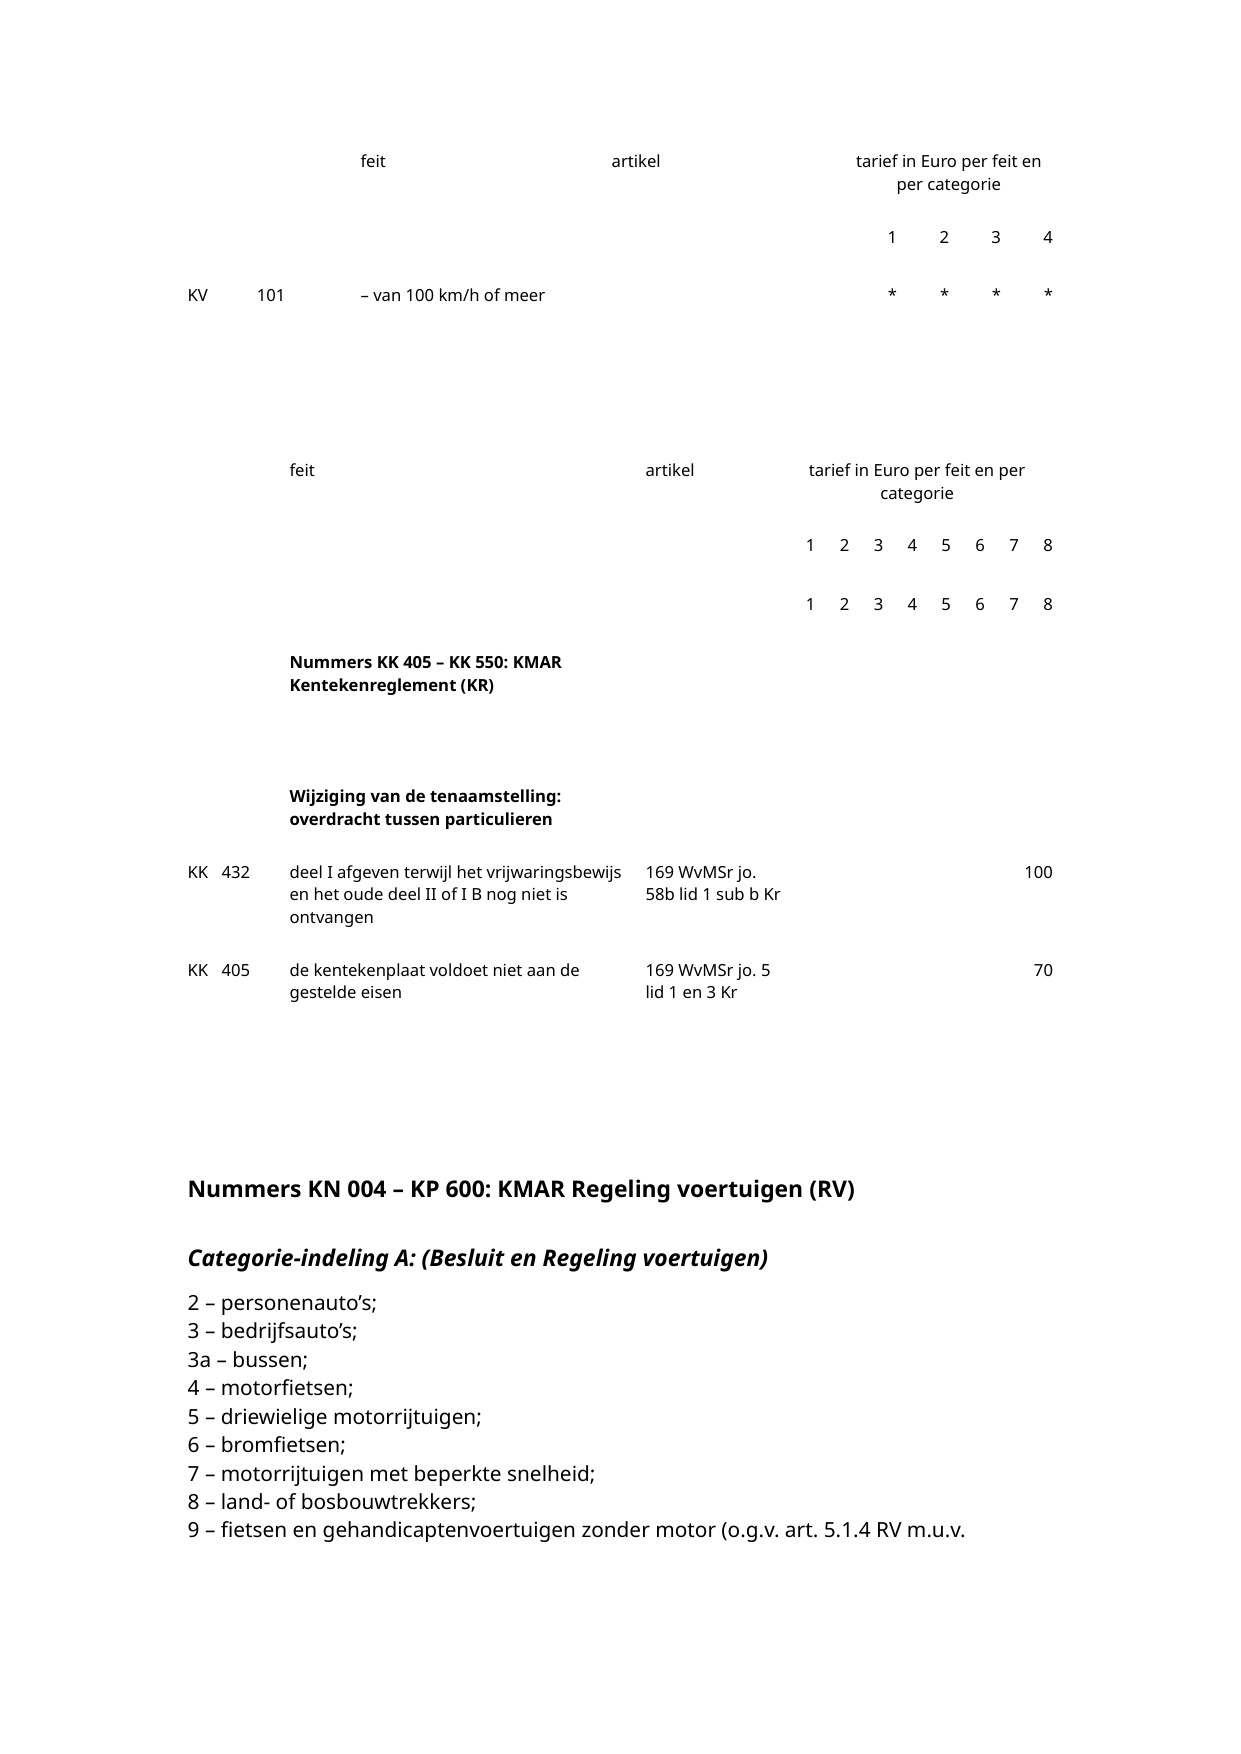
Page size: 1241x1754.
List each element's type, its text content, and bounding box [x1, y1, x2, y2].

table_cell [255, 1034, 289, 1092]
table_cell [645, 593, 781, 651]
table_cell deel I afgeven terwijl het vrijwaringsbewijs en het oude deel II of I B nog niet is ontvangen [289, 860, 645, 958]
table_cell [781, 1034, 815, 1092]
table_cell – van 100 km/h of meer [360, 284, 611, 342]
table_cell [188, 225, 257, 284]
table_cell [883, 958, 917, 1034]
table_cell [985, 958, 1019, 1034]
table_cell [883, 860, 917, 958]
table_header [255, 459, 289, 534]
text 5 – driewielige motorrijtuigen; [187, 1402, 1053, 1430]
table_cell [917, 726, 951, 785]
table_cell [221, 651, 255, 726]
table_header [188, 459, 221, 534]
table_cell [221, 534, 255, 592]
table_cell [289, 1034, 645, 1092]
table_header [221, 459, 255, 534]
table_cell [917, 785, 951, 860]
table_cell [849, 958, 883, 1034]
table_cell 2 [897, 225, 949, 284]
table_cell KV [188, 284, 257, 342]
table_cell [188, 785, 221, 860]
text 8 – land- of bosbouwtrekkers; [187, 1487, 1053, 1516]
table_header [257, 150, 326, 225]
table_cell KK [188, 958, 221, 1034]
table_cell [815, 726, 849, 785]
table_cell [849, 785, 883, 860]
table_cell [188, 726, 221, 785]
table_cell [849, 1034, 883, 1092]
table_cell [985, 726, 1019, 785]
table_cell KK [188, 860, 221, 958]
table_cell [326, 284, 360, 342]
table_cell [611, 284, 845, 342]
table_cell [781, 860, 815, 958]
table_cell 5 [917, 593, 951, 651]
table_header [326, 150, 360, 225]
table_cell [221, 785, 255, 860]
table_cell [951, 860, 985, 958]
table_cell [781, 726, 815, 785]
table_cell [917, 1034, 951, 1092]
text 2 – personenauto’s; [187, 1288, 1053, 1317]
table_cell [255, 958, 289, 1034]
table_cell [1019, 1034, 1053, 1092]
table_cell 1 [845, 225, 897, 284]
table_cell [645, 726, 781, 785]
table_cell [611, 225, 845, 284]
table_header feit [289, 459, 645, 534]
table_cell Nummers KK 405 – KK 550: KMAR Kentekenreglement (KR) [289, 651, 645, 726]
table_cell [326, 225, 360, 284]
table_header tarief in Euro per feit en per categorie [781, 459, 1053, 534]
table_cell [1019, 651, 1053, 726]
table_cell [289, 534, 645, 592]
table_cell [815, 958, 849, 1034]
table_cell [917, 860, 951, 958]
table_cell [985, 860, 1019, 958]
table_header artikel [645, 459, 781, 534]
table_cell [255, 651, 289, 726]
text 4 – motorfietsen; [187, 1373, 1053, 1402]
table_cell [781, 785, 815, 860]
table_cell * [1001, 284, 1053, 342]
table_cell [188, 651, 221, 726]
text 3 – bedrijfsauto’s; [187, 1317, 1053, 1345]
table_cell 100 [1019, 860, 1053, 958]
table_cell [221, 726, 255, 785]
table_cell [815, 860, 849, 958]
table_cell * [949, 284, 1001, 342]
table_cell [883, 785, 917, 860]
table_cell 169 WvMSr jo. 5 lid 1 en 3 Kr [645, 958, 781, 1034]
table_cell [917, 958, 951, 1034]
text 3a – bussen; [187, 1345, 1053, 1373]
table_cell 1 [781, 593, 815, 651]
table_cell 4 [1001, 225, 1053, 284]
table_cell 169 WvMSr jo. 58b lid 1 sub b Kr [645, 860, 781, 958]
table_cell [257, 225, 326, 284]
table_cell [849, 651, 883, 726]
table_cell [645, 534, 781, 592]
table_cell [815, 785, 849, 860]
table_header tarief in Euro per feit en per categorie [845, 150, 1053, 225]
table_cell [883, 651, 917, 726]
table_cell [883, 726, 917, 785]
table_cell [849, 726, 883, 785]
table_cell [221, 593, 255, 651]
table_cell [917, 651, 951, 726]
table_cell [255, 534, 289, 592]
table_cell [289, 593, 645, 651]
table_cell 3 [949, 225, 1001, 284]
table_cell Wijziging van de tenaamstelling: overdracht tussen particulieren [289, 785, 645, 860]
table_cell [849, 860, 883, 958]
table_cell 405 [221, 958, 255, 1034]
table_cell 4 [883, 593, 917, 651]
table_cell [951, 726, 985, 785]
table_cell [815, 1034, 849, 1092]
table_cell [781, 651, 815, 726]
table_cell [951, 1034, 985, 1092]
table_cell [951, 785, 985, 860]
table_cell 101 [257, 284, 326, 342]
table_cell [645, 1034, 781, 1092]
table_cell 2 [815, 593, 849, 651]
table_cell 6 [951, 593, 985, 651]
table_cell [985, 785, 1019, 860]
table_cell [255, 726, 289, 785]
table_cell [781, 958, 815, 1034]
table_cell [255, 593, 289, 651]
table_cell [645, 785, 781, 860]
table_cell [645, 651, 781, 726]
table_cell 8 [1019, 534, 1053, 592]
table_cell [255, 860, 289, 958]
table_cell 432 [221, 860, 255, 958]
subtitle Nummers KN 004 – KP 600: KMAR Regeling voertuigen (RV) [187, 1173, 1053, 1204]
table_cell [289, 726, 645, 785]
table_header feit [360, 150, 611, 225]
table_cell 1 [781, 534, 815, 592]
table_cell 70 [1019, 958, 1053, 1034]
table_cell [815, 651, 849, 726]
table_cell [188, 534, 221, 592]
text 9 – fietsen en gehandicaptenvoertuigen zonder motor (o.g.v. art. 5.1.4 RV m.u.v. [187, 1516, 1053, 1544]
table_cell 7 [985, 593, 1019, 651]
table_cell 8 [1019, 593, 1053, 651]
table_cell * [897, 284, 949, 342]
table_cell 2 [815, 534, 849, 592]
table_cell [1019, 785, 1053, 860]
table_cell [360, 225, 611, 284]
table_cell [883, 1034, 917, 1092]
table_header artikel [611, 150, 845, 225]
table_cell de kentekenplaat voldoet niet aan de gestelde eisen [289, 958, 645, 1034]
table_cell 7 [985, 534, 1019, 592]
table_cell 3 [849, 593, 883, 651]
table_cell [951, 651, 985, 726]
text 6 – bromfietsen; [187, 1430, 1053, 1459]
table_cell 3 [849, 534, 883, 592]
subtitle Categorie-indeling A: (Besluit en Regeling voertuigen) [187, 1242, 1053, 1273]
table_cell [985, 651, 1019, 726]
table_cell 4 [883, 534, 917, 592]
table_cell [188, 593, 221, 651]
table_cell [951, 958, 985, 1034]
table_cell [1019, 726, 1053, 785]
table_cell [221, 1034, 255, 1092]
table_cell [255, 785, 289, 860]
table_cell * [845, 284, 897, 342]
table_cell [188, 1034, 221, 1092]
table_cell [985, 1034, 1019, 1092]
table_cell 5 [917, 534, 951, 592]
table_header [188, 150, 257, 225]
text 7 – motorrijtuigen met beperkte snelheid; [187, 1459, 1053, 1487]
table_cell 6 [951, 534, 985, 592]
